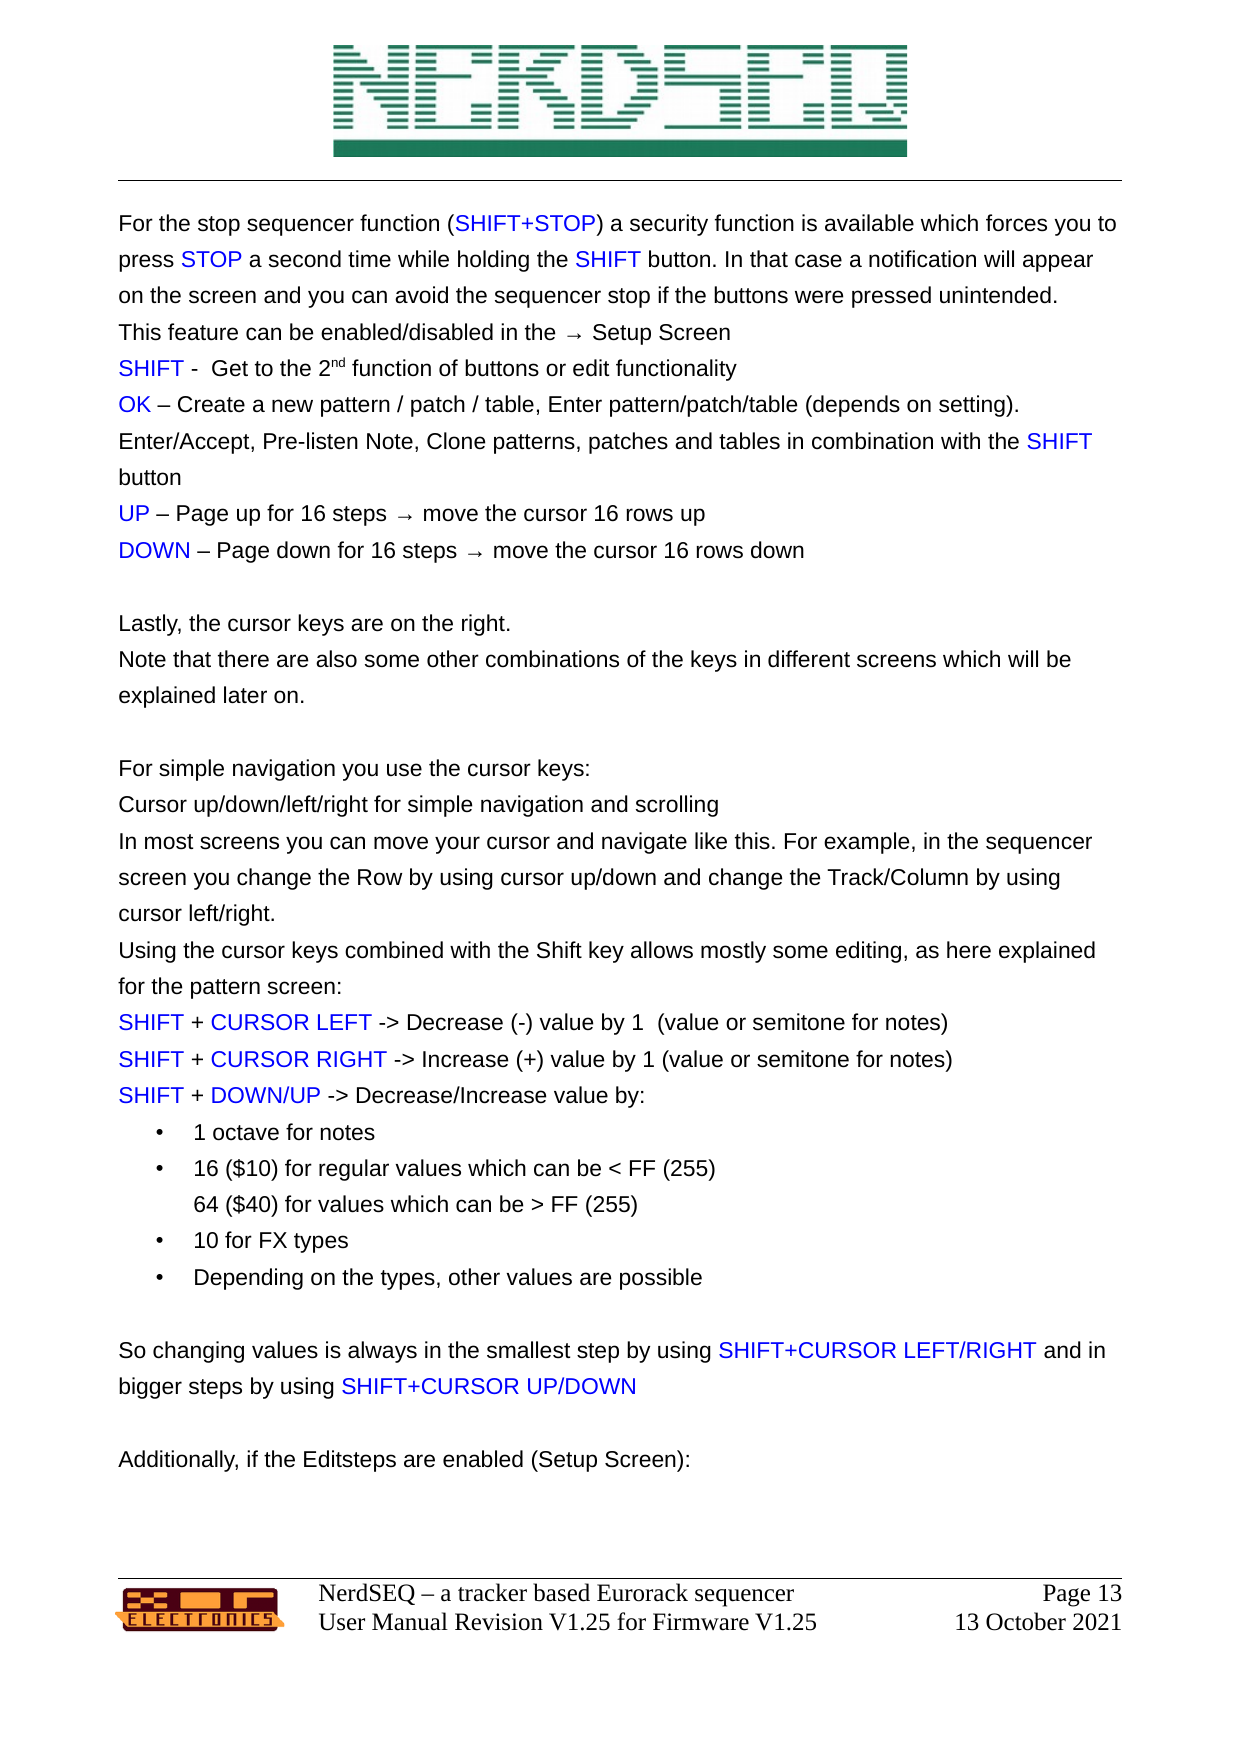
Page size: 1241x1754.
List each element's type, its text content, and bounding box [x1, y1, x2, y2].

list 10 for FX types [156, 1227, 1122, 1254]
text UP – Page up for 16 steps → move the cursor 16 rows up [118, 500, 1122, 527]
list Depending on the types, other values are possible [156, 1264, 1122, 1290]
text SHIFT + CURSOR LEFT -> Decrease (-) value by 1 (value or semitone for notes) [118, 1009, 1122, 1036]
list 1 octave for notes [156, 1118, 1122, 1145]
text Lastly, the cursor keys are on the right. [118, 609, 1122, 636]
text OK – Create a new pattern / patch / table, Enter pattern/patch/table (depends on setting). Enter/Accept, Pre-listen Note, Clone patterns, patches and tables in combination with the SHIFT button [118, 391, 1122, 490]
text Using the cursor keys combined with the Shift key allows mostly some editing, as here explained for the pattern screen: [118, 937, 1122, 999]
text SHIFT + DOWN/UP -> Decrease/Increase value by: [118, 1082, 1122, 1108]
picture [115, 1584, 285, 1634]
picture [333, 45, 908, 157]
list 16 ($10) for regular values which can be < FF (255) [156, 1155, 1122, 1181]
text Note that there are also some other combinations of the keys in different screens which will be explained later on. [118, 646, 1122, 708]
text Additionally, if the Editsteps are enabled (Setup Screen): [118, 1446, 1122, 1472]
text 64 ($40) for values which can be > FF (255) [118, 1191, 1122, 1217]
text DOWN – Page down for 16 steps → move the cursor 16 rows down [118, 537, 1122, 563]
text This feature can be enabled/disabled in the → Setup Screen [118, 319, 1122, 345]
text So changing values is always in the smallest step by using SHIFT+CURSOR LEFT/RIGHT and in bigger steps by using SHIFT+CURSOR UP/DOWN [118, 1337, 1122, 1399]
text For simple navigation you use the cursor keys: [118, 755, 1122, 781]
text For the stop sequencer function (SHIFT+STOP) a security function is available which forces you to press STOP a second time while holding the SHIFT button. In that case a notification will appear on the screen and you can avoid the sequencer stop if the buttons were pressed unintended. [118, 209, 1122, 309]
text SHIFT + CURSOR RIGHT -> Increase (+) value by 1 (value or semitone for notes) [118, 1046, 1122, 1072]
text SHIFT - Get to the 2nd function of buttons or edit functionality [118, 355, 1122, 381]
text Cursor up/down/left/right for simple navigation and scrolling [118, 791, 1122, 818]
text In most screens you can move your cursor and navigate like this. For example, in the sequencer screen you change the Row by using cursor up/down and change the Track/Column by using cursor left/right. [118, 828, 1122, 927]
